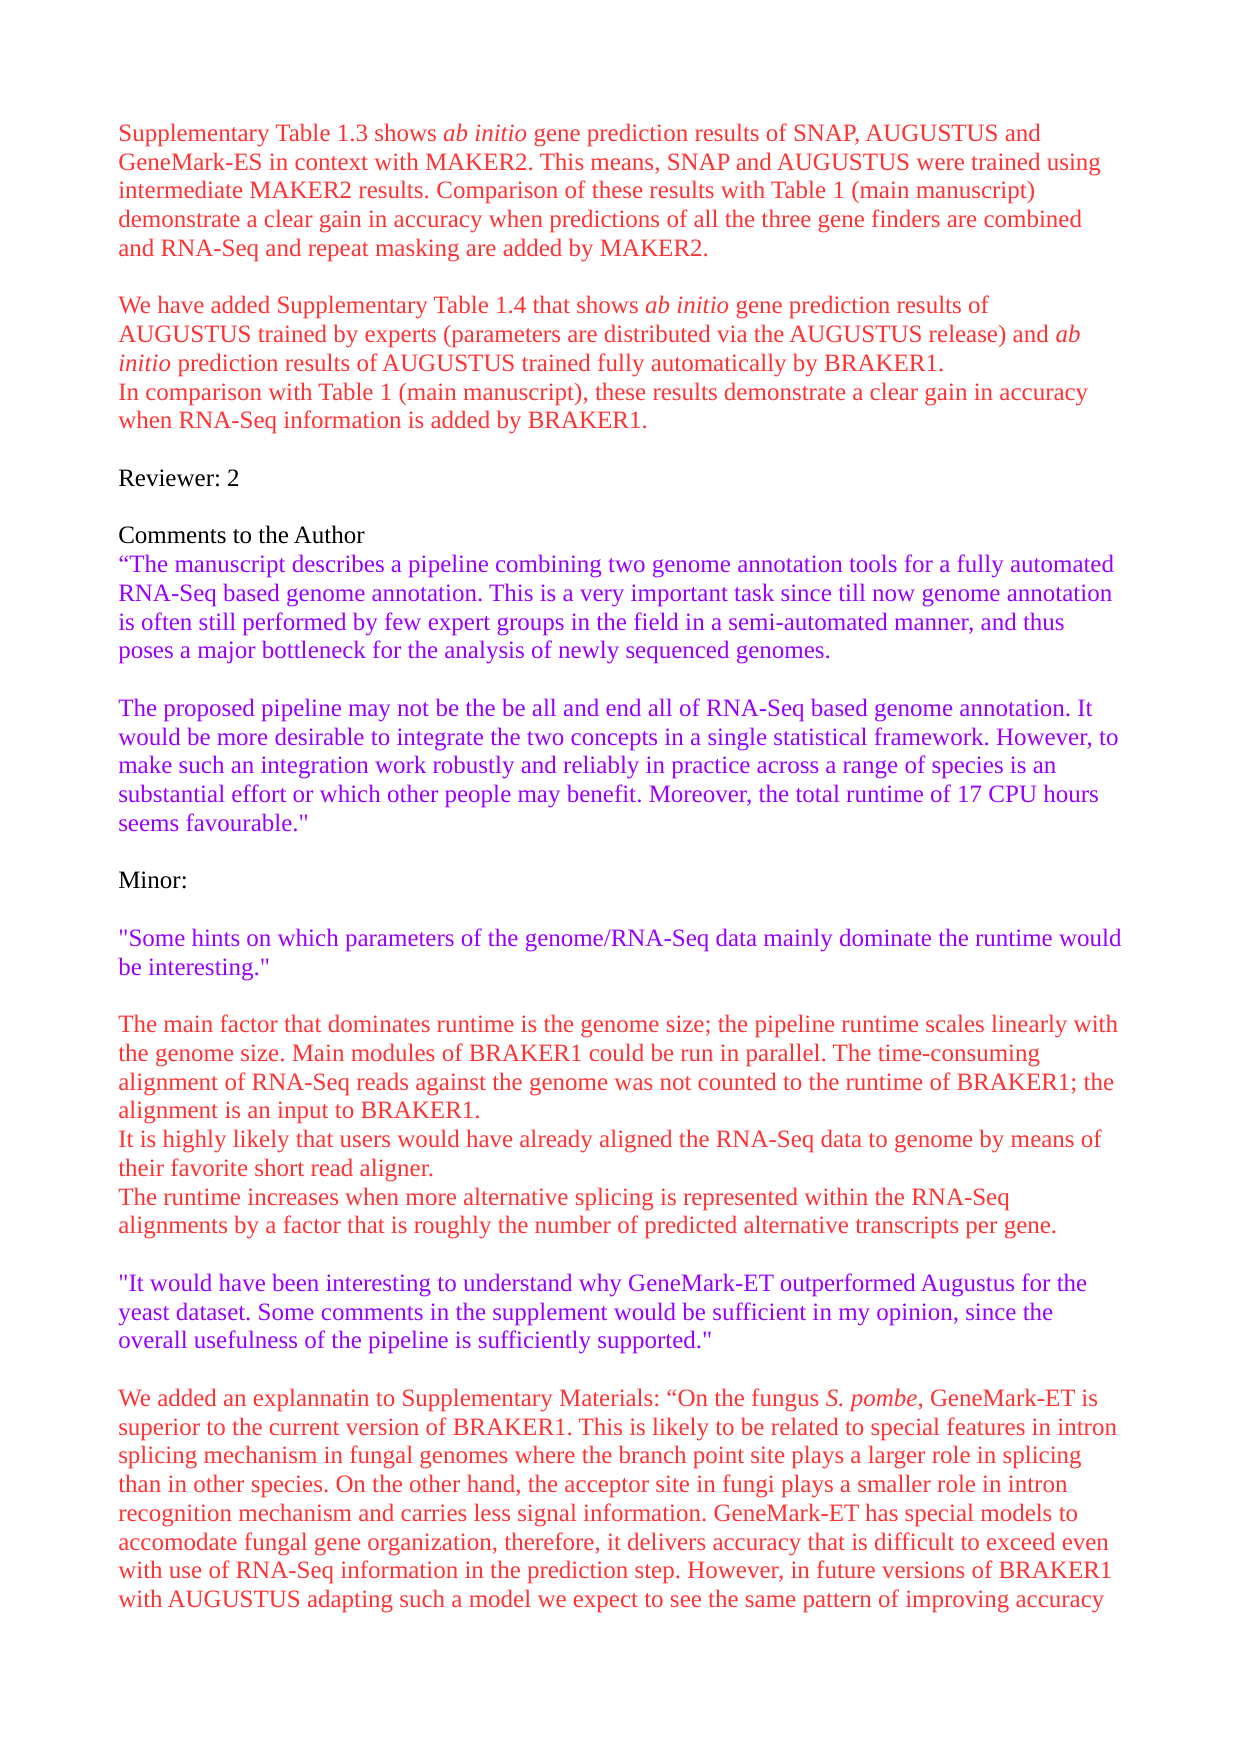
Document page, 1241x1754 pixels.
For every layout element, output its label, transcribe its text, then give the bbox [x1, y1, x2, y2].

text The runtime increases when more alternative splicing is represented within the RNA-Seq alignments by a factor that is roughly the number of predicted alternative transcripts per gene. [118, 1182, 1122, 1239]
text Supplementary Table 1.3 shows ab initio gene prediction results of SNAP, AUGUSTUS and GeneMark-ES in context with MAKER2. This means, SNAP and AUGUSTUS were trained using intermediate MAKER2 results. Comparison of these results with Table 1 (main manuscript) demonstrate a clear gain in accuracy when predictions of all the three gene finders are combined and RNA-Seq and repeat masking are added by MAKER2. [118, 118, 1122, 262]
text We added an explannatin to Supplementary Materials: “On the fungus S. pombe, GeneMark-ET is superior to the current version of BRAKER1. This is likely to be related to special features in intron splicing mechanism in fungal genomes where the branch point site plays a larger role in splicing than in other species. On the other hand, the acceptor site in fungi plays a smaller role in intron recognition mechanism and carries less signal information. GeneMark-ET has special models to accomodate fungal gene organization, therefore, it delivers accuracy that is difficult to exceed even with use of RNA-Seq information in the prediction step. However, in future versions of BRAKER1 with AUGUSTUS adapting such a model we expect to see the same pattern of improving accuracy [118, 1383, 1122, 1613]
text Comments to the Author [118, 521, 1122, 549]
text The main factor that dominates runtime is the genome size; the pipeline runtime scales linearly with the genome size. Main modules of BRAKER1 could be run in parallel. The time-consuming alignment of RNA-Seq reads against the genome was not counted to the runtime of BRAKER1; the alignment is an input to BRAKER1. It is highly likely that users would have already aligned the RNA-Seq data to genome by means of their favorite short read aligner. [118, 1009, 1122, 1182]
text In comparison with Table 1 (main manuscript), these results demonstrate a clear gain in accuracy when RNA-Seq information is added by BRAKER1. [118, 377, 1122, 434]
text "It would have been interesting to understand why GeneMark-ET outperformed Augustus for the yeast dataset. Some comments in the supplement would be sufficient in my opinion, since the overall usefulness of the pipeline is sufficiently supported." [118, 1268, 1122, 1354]
text Minor: [118, 866, 1122, 894]
text The proposed pipeline may not be the be all and end all of RNA-Seq based genome annotation. It would be more desirable to integrate the two concepts in a single statistical framework. However, to make such an integration work robustly and reliably in practice across a range of species is an substantial effort or which other people may benefit. Moreover, the total runtime of 17 CPU hours seems favourable." [118, 693, 1122, 837]
text We have added Supplementary Table 1.4 that shows ab initio gene prediction results of AUGUSTUS trained by experts (parameters are distributed via the AUGUSTUS release) and ab initio prediction results of AUGUSTUS trained fully automatically by BRAKER1. [118, 291, 1122, 377]
text poses a major bottleneck for the analysis of newly sequenced genomes. [118, 636, 1122, 664]
text Reviewer: 2 [118, 463, 1122, 492]
text "Some hints on which parameters of the genome/RNA-Seq data mainly dominate the runtime would be interesting." [118, 923, 1122, 981]
text “The manuscript describes a pipeline combining two genome annotation tools for a fully automated RNA-Seq based genome annotation. This is a very important task since till now genome annotation is often still performed by few expert groups in the field in a semi-automated manner, and thus [118, 549, 1122, 636]
